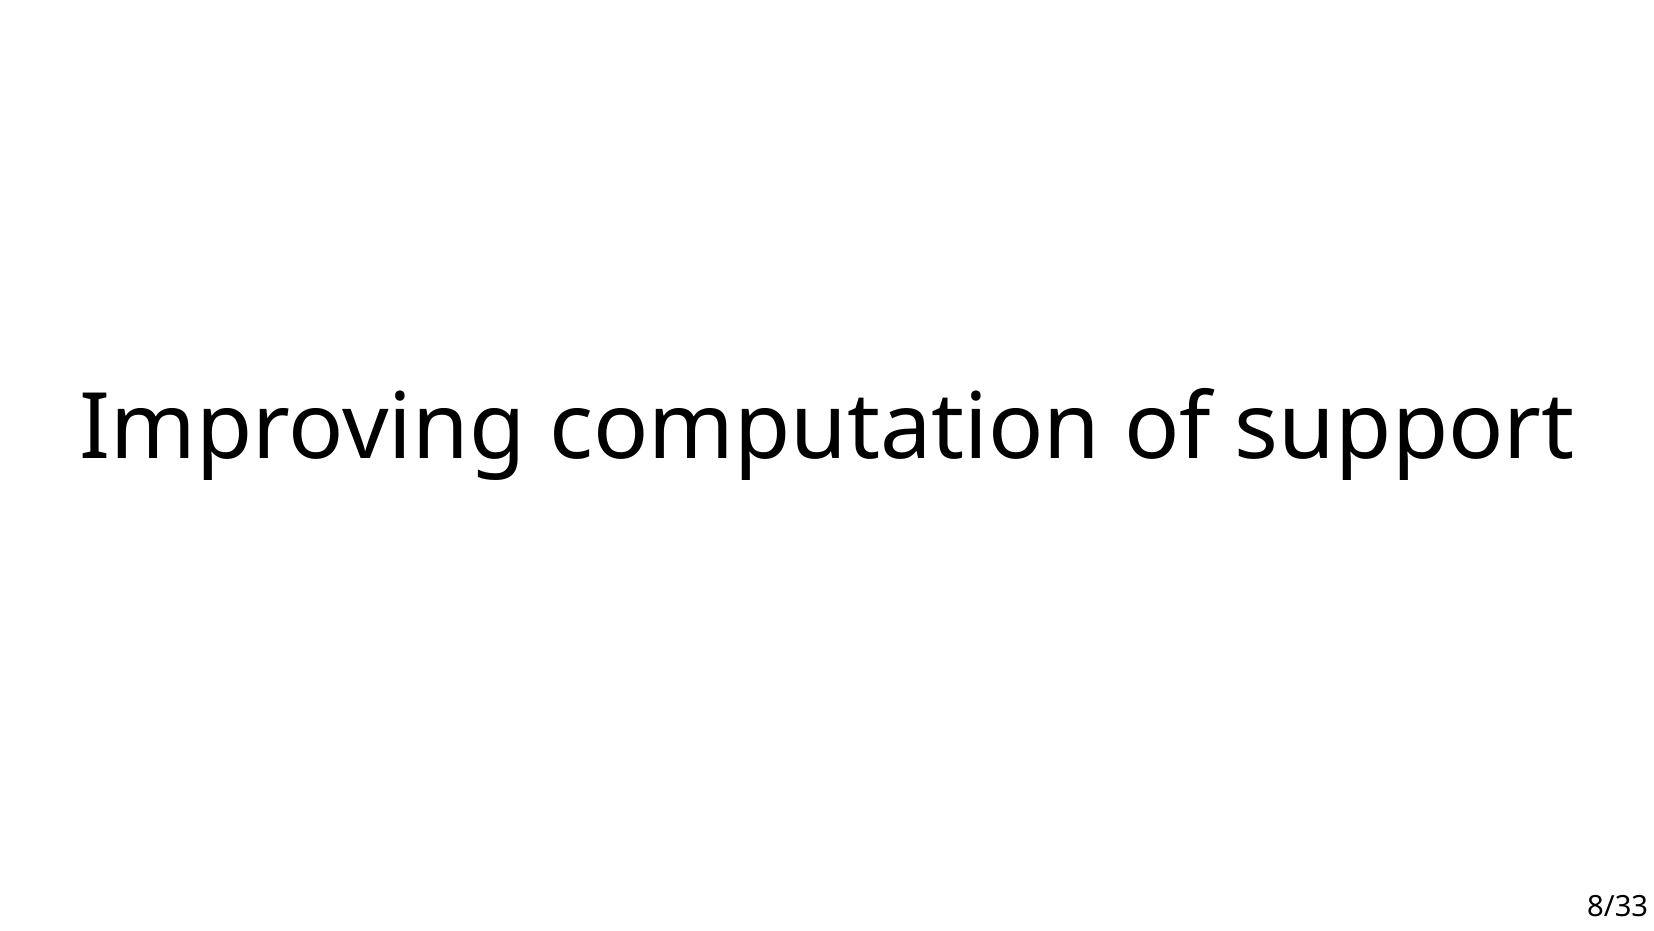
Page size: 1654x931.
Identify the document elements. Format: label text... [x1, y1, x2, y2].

title Improving computation of support [0, 320, 1654, 526]
